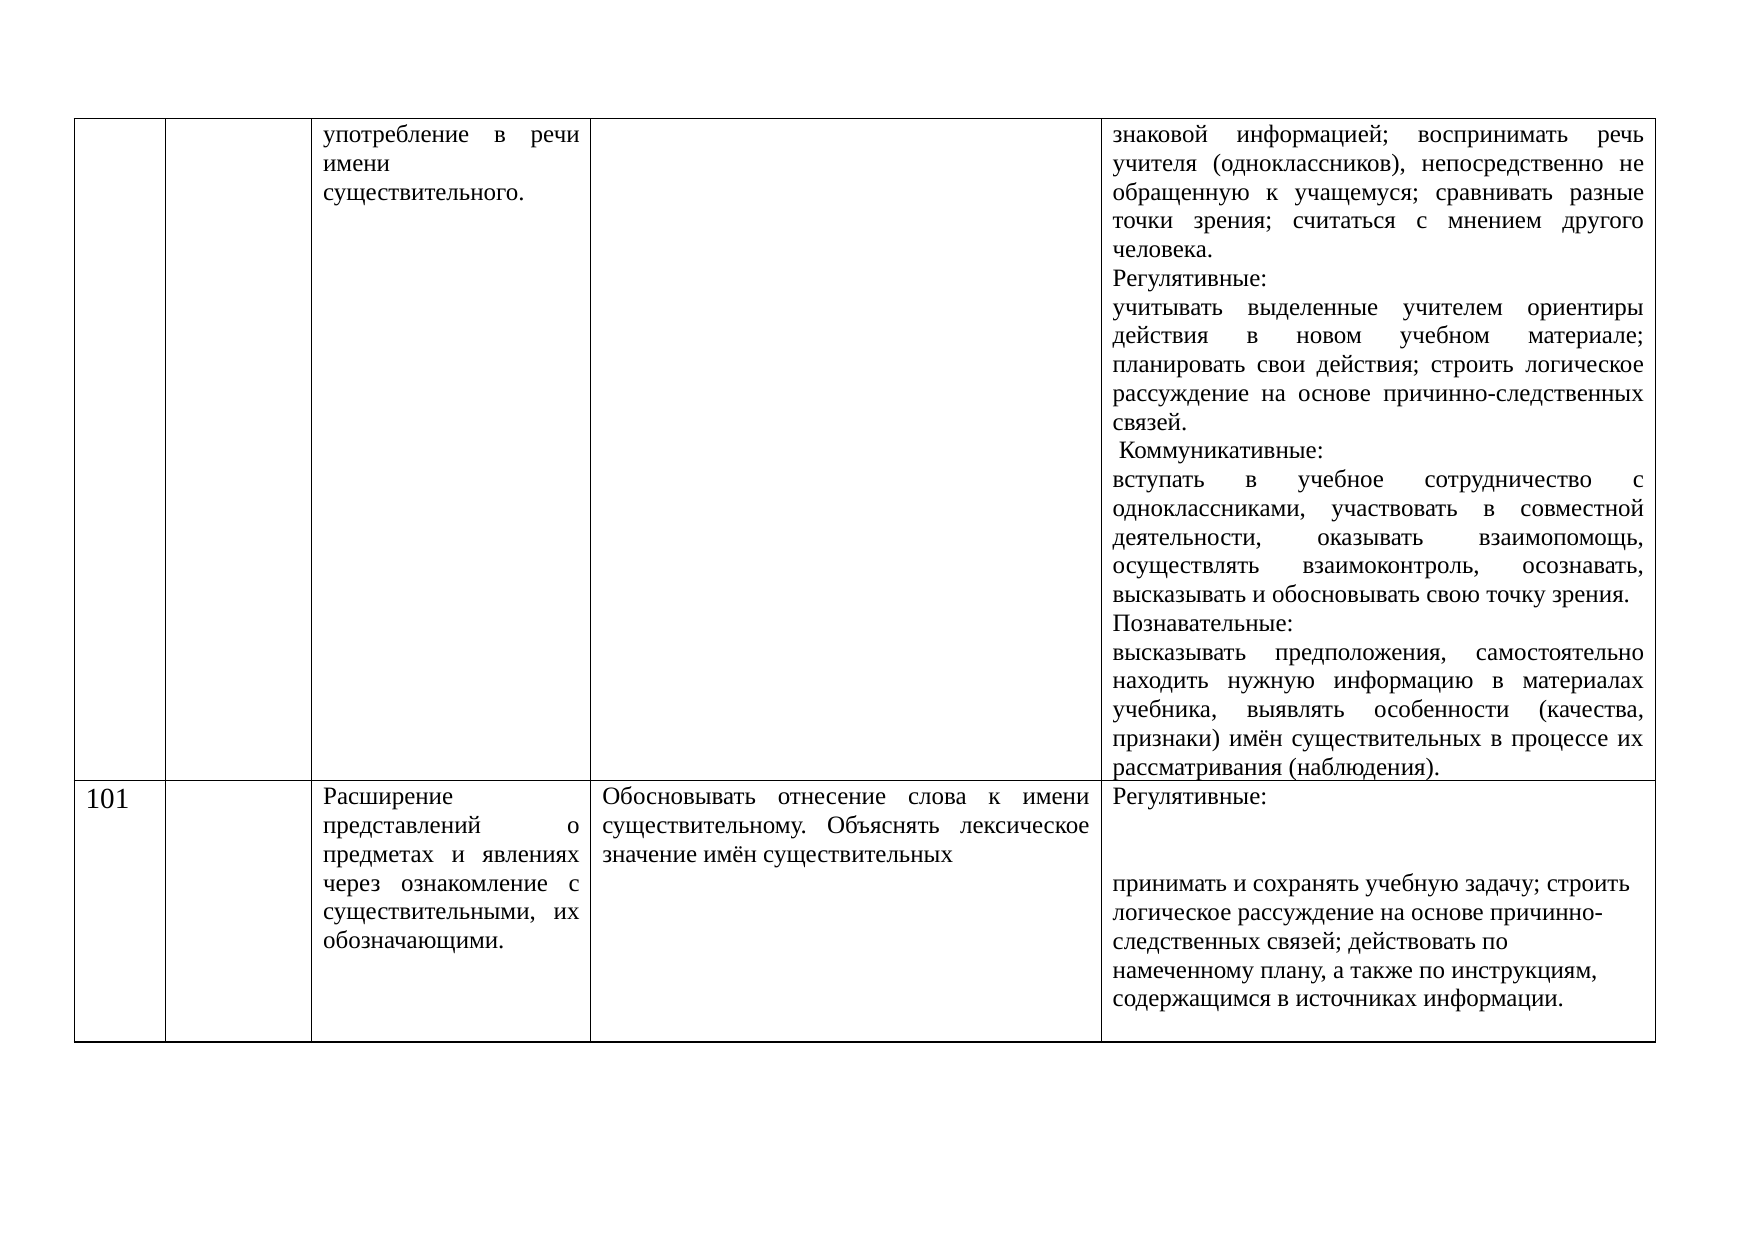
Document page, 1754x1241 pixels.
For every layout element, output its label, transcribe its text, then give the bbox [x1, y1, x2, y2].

table_cell Регулятивные: принимать и сохранять учебную задачу; строить логическое рассуждение на основе причинно-следственных связей; действовать по намеченному плану, а также по инструкциям, содержащимся в источниках информации. [1102, 781, 1655, 1041]
table_cell [166, 781, 311, 1041]
table_cell употребление в речи имени существительного. [312, 119, 590, 780]
table_cell 101 [75, 781, 165, 1041]
table_cell Расширение представлений о предметах и явлениях через ознакомление с существительными, их обозначающими. [312, 781, 590, 1041]
table_cell [75, 119, 165, 780]
table_cell знаковой информацией; воспринимать речь учителя (одноклассников), непосредственно не обращенную к учащемуся; сравнивать разные точки зрения; считаться с мнением другого человека. Регулятивные: учитывать выделенные учителем ориентиры действия в новом учебном материале; планировать свои действия; строить логическое рассуждение на основе причинно-следственных связей. Коммуникативные: вступать в учебное сотрудничество с одноклассниками, участвовать в совместной деятельности, оказывать взаимопомощь, осуществлять взаимоконтроль, осознавать, высказывать и обосновывать свою точку зрения. Познавательные: высказывать предположения, самостоятельно находить нужную информацию в материалах учебника, выявлять особенности (качества, признаки) имён существительных в процессе их рассматривания (наблюдения). [1102, 119, 1655, 780]
table_cell [591, 119, 1101, 780]
table_cell Обосновывать отнесение слова к имени существительному. Объяснять лексическое значение имён существительных [591, 781, 1101, 1041]
table_cell [166, 119, 311, 780]
